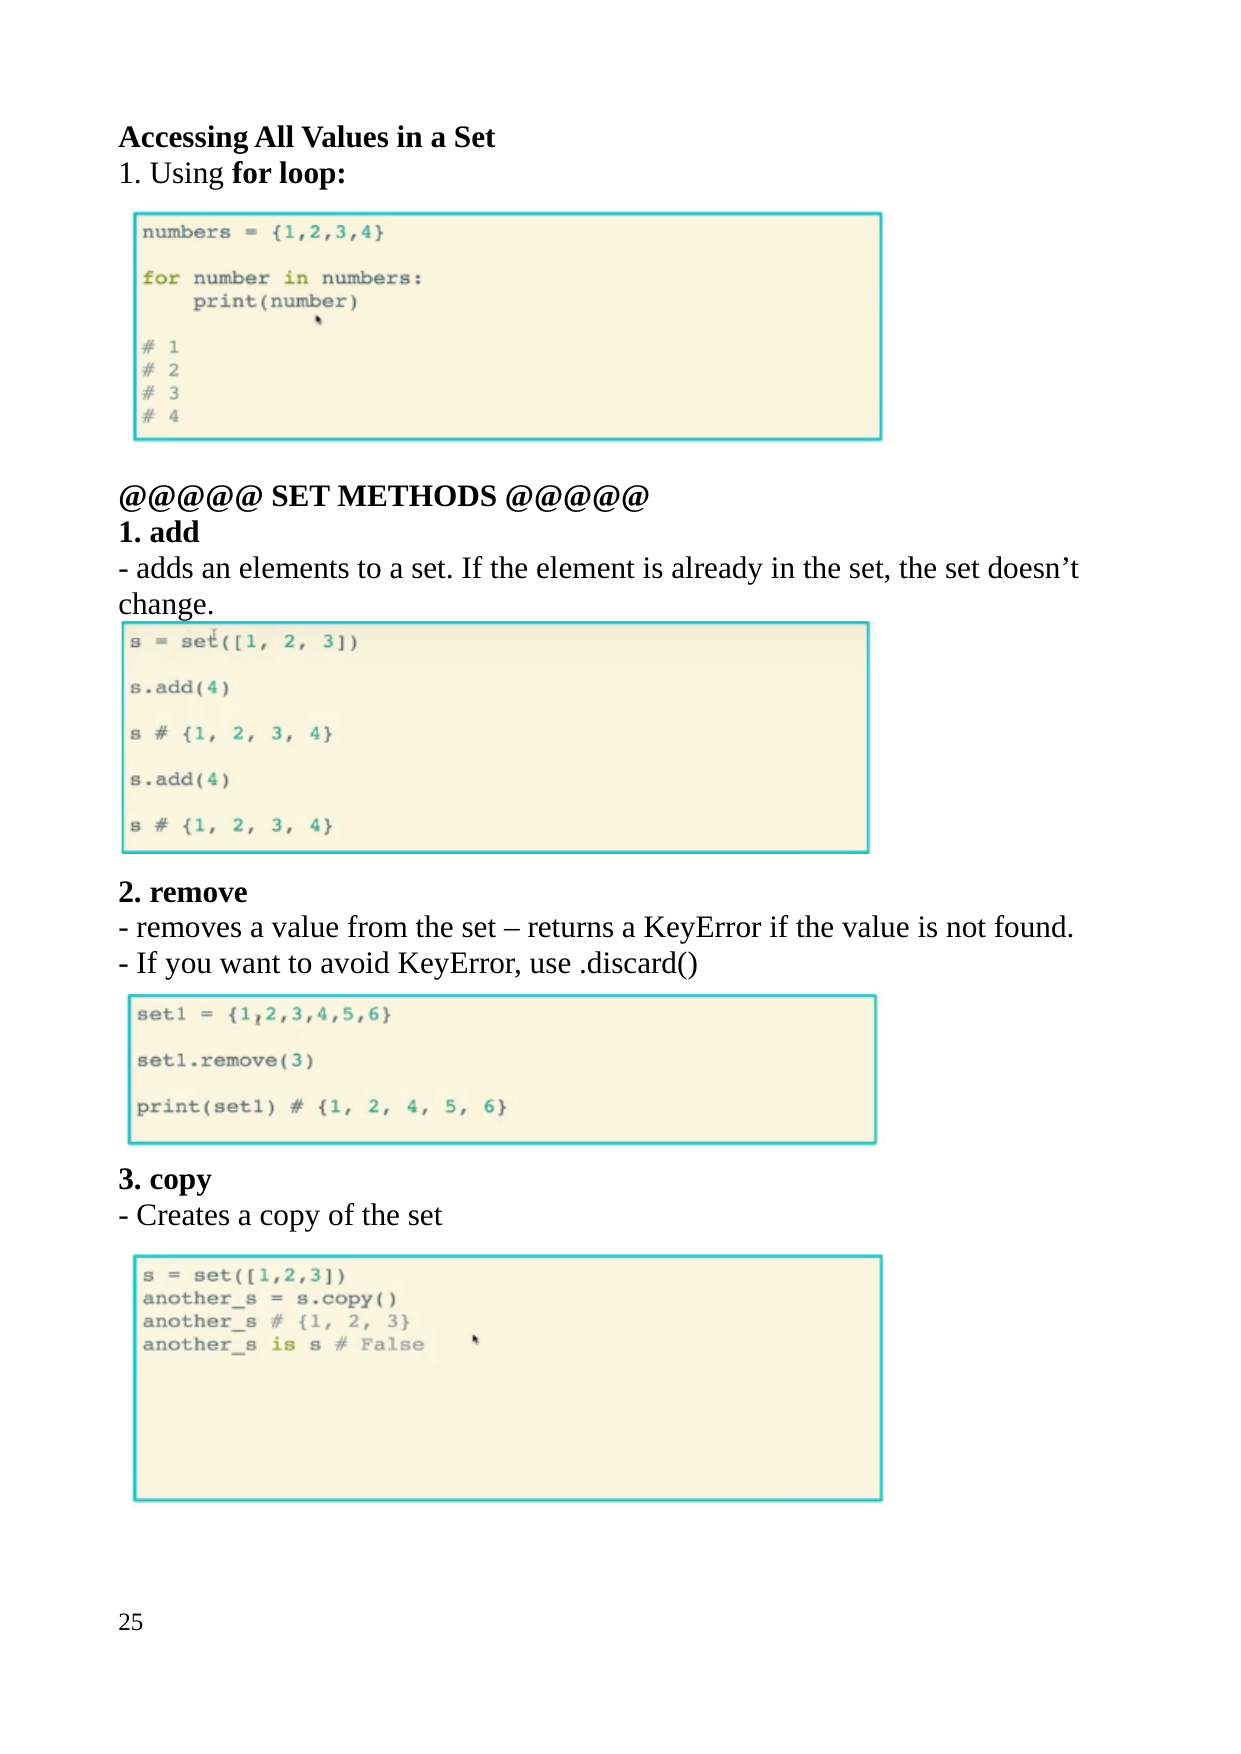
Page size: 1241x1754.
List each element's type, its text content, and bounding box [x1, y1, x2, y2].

text - removes a value from the set – returns a KeyError if the value is not found. [118, 909, 1122, 945]
text 2. remove [118, 873, 1122, 909]
text 1. Using for loop: [118, 154, 1122, 190]
picture [118, 202, 894, 458]
text @@@@@ SET METHODS @@@@@ [118, 477, 1122, 513]
picture [121, 621, 875, 854]
text Accessing All Values in a Set [118, 118, 1122, 154]
text 1. add [118, 513, 1122, 549]
picture [125, 988, 887, 1153]
text - If you want to avoid KeyError, use .discard() [118, 945, 1122, 981]
text 3. copy [118, 1160, 1122, 1196]
picture [127, 1241, 894, 1514]
text - adds an elements to a set. If the element is already in the set, the set doesn’t change. [118, 549, 1122, 621]
text - Creates a copy of the set [118, 1196, 1122, 1232]
